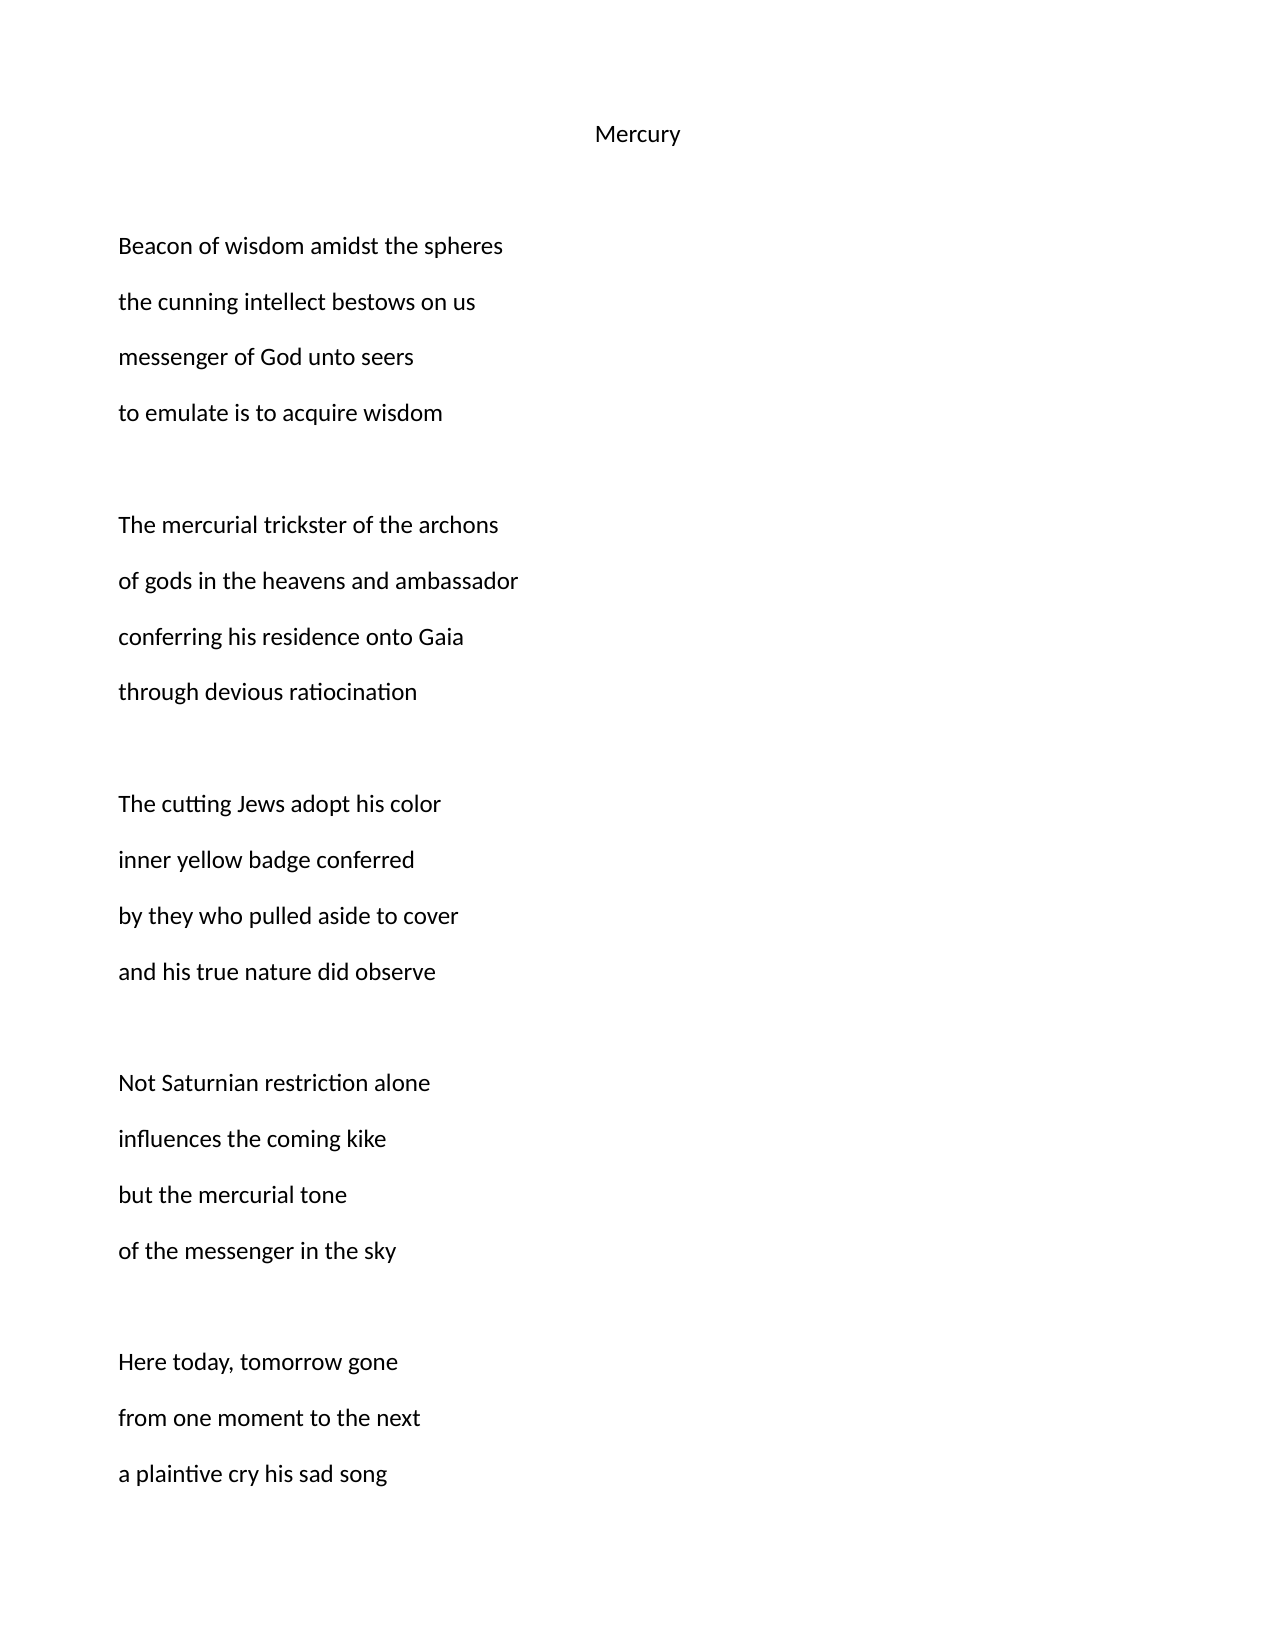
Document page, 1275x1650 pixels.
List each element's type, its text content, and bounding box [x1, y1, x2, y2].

text influences the coming kike [118, 1123, 1157, 1154]
text a plaintive cry his sad song [118, 1458, 1157, 1489]
text conferring his residence onto Gaia [118, 621, 1157, 651]
text Beacon of wisdom amidst the spheres [118, 230, 1157, 260]
text and his true nature did observe [118, 956, 1157, 986]
text the cunning intellect bestows on us [118, 286, 1157, 316]
text through devious ratiocination [118, 676, 1157, 707]
text Not Saturnian restriction alone [118, 1067, 1157, 1098]
text by they who pulled aside to cover [118, 900, 1157, 930]
text but the mercurial tone [118, 1179, 1157, 1209]
text of the messenger in the sky [118, 1235, 1157, 1265]
text Here today, tomorrow gone [118, 1346, 1157, 1377]
text messenger of God unto seers [118, 341, 1157, 372]
text inner yellow badge conferred [118, 844, 1157, 874]
text from one moment to the next [118, 1402, 1157, 1433]
text of gods in the heavens and ambassador [118, 565, 1157, 595]
text to emulate is to acquire wisdom [118, 397, 1157, 428]
text The mercurial trickster of the archons [118, 509, 1157, 539]
text Mercury [118, 118, 1157, 149]
text The cutting Jews adopt his color [118, 788, 1157, 819]
